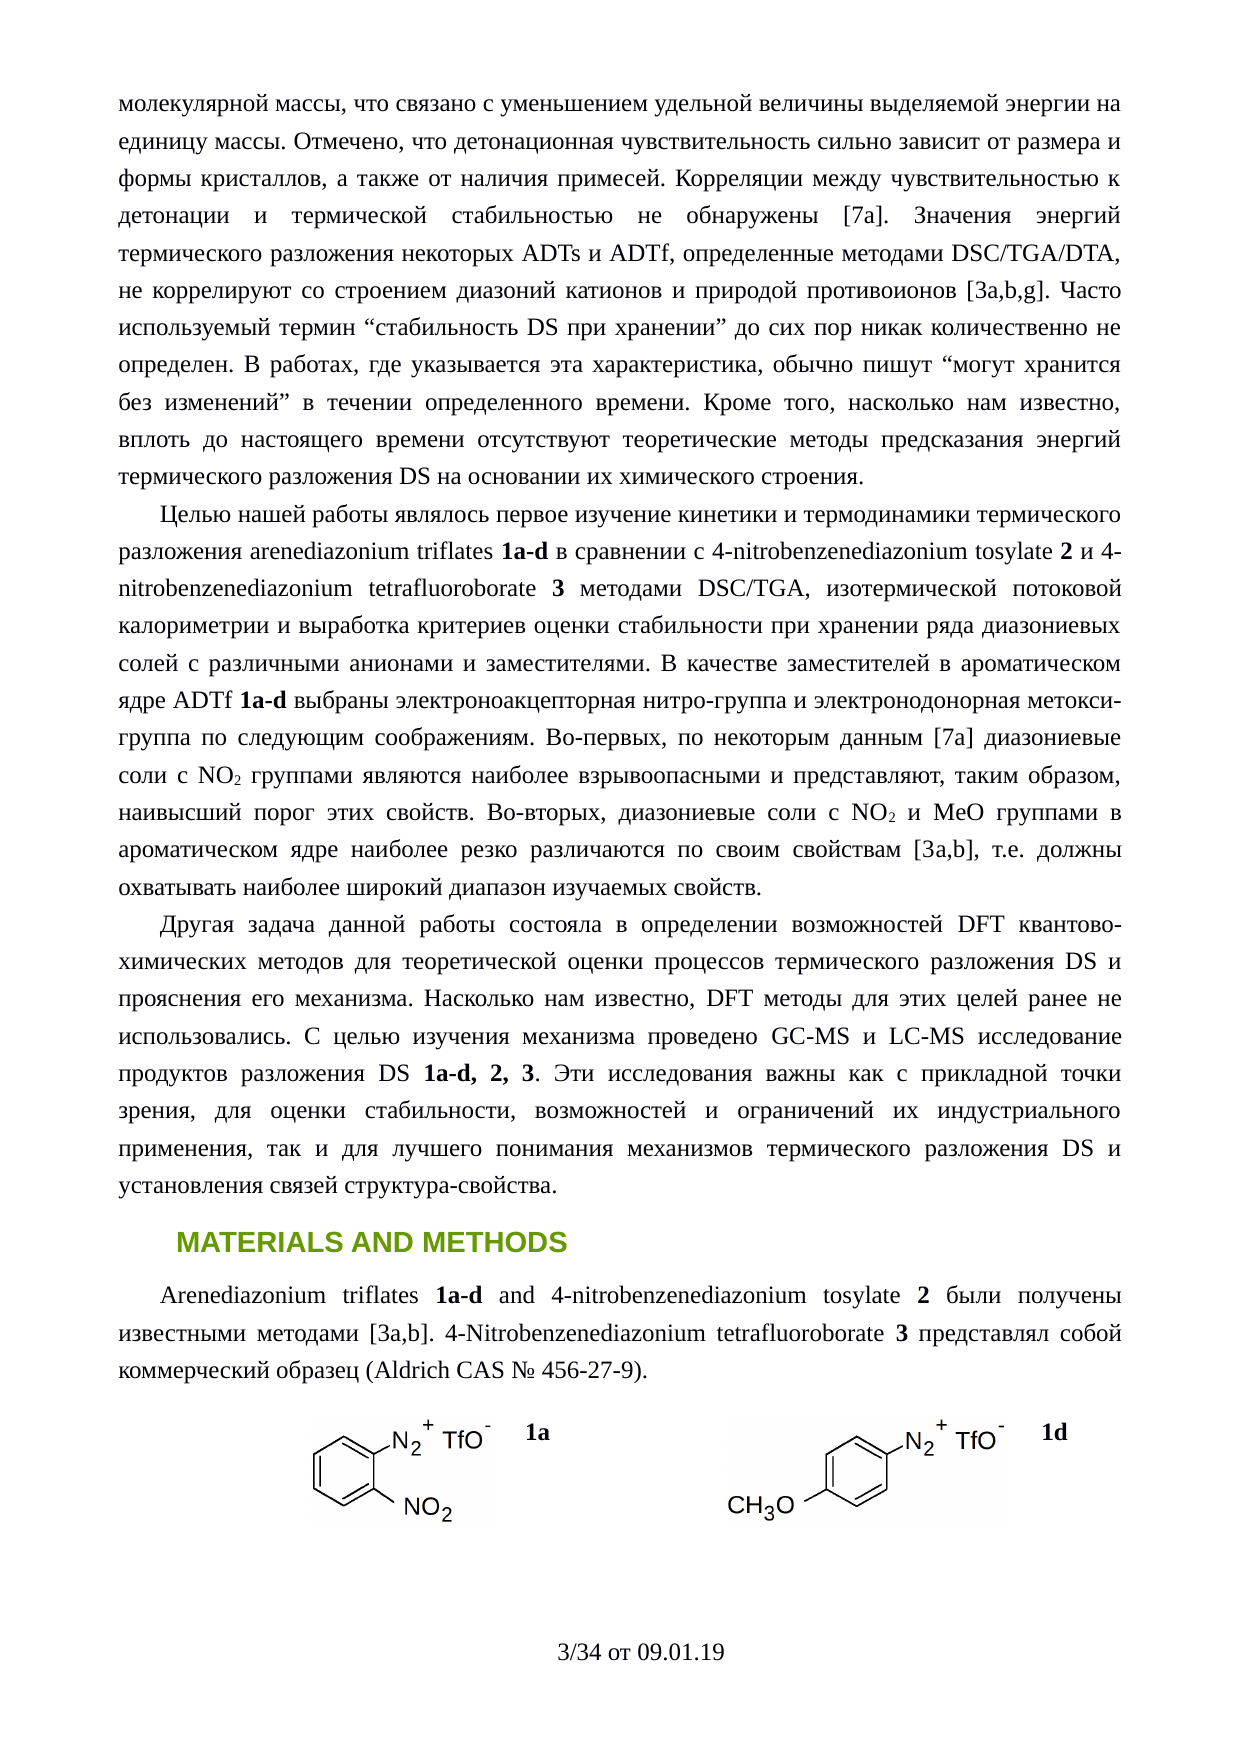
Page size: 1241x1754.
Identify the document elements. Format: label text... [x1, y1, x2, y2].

table_header 1a [499, 1411, 576, 1532]
list Arenediazonium triflates 1a-d and 4-nitrobenzenediazonium tosylate 2 были получены известными методами [3a,b]. 4-Nitrobenzenediazonium tetrafluoroborate 3 представлял собой коммерческий образец (Aldrich CAS № 456-27-9). [118, 1280, 1122, 1384]
table_header 1d [1014, 1411, 1096, 1532]
subtitle MATERIALS AND METHODS [118, 1225, 1122, 1258]
list Целью нашей работы являлось первое изучение кинетики и термодинамики термического разложения arenediazonium triflates 1a-d в сравнении с 4-nitrobenzenediazonium tosylate 2 и 4-nitrobenzenediazonium tetrafluoroborate 3 методами DSC/TGA, изотермической потоковой калориметрии и выработка критериев оценки стабильности при хранении ряда диазониевых солей с различными анионами и заместителями. В качестве заместителей в ароматическом ядре ADTf 1a-d выбраны электроноакцепторная нитро-группа и электронодонорная метокси-группа по следующим соображениям. Во-первых, по некоторым данным [7a] диазониевые соли с NO2 группами являются наиболее взрывоопасными и представляют, таким образом, наивысший порог этих свойств. Во-вторых, диазониевые соли с NO2 и MeO группами в ароматическом ядре наиболее резко различаются по своим свойствам [3a,b], т.е. должны охватывать наиболее широкий диапазон изучаемых свойств. [118, 499, 1122, 900]
picture [309, 1416, 494, 1527]
table_header [145, 1411, 499, 1532]
picture [725, 1416, 1008, 1524]
table_header [576, 1411, 1013, 1532]
list Другая задача данной работы состояла в определении возможностей DFT квантово-химических методов для теоретической оценки процессов термического разложения DS и прояснения его механизма. Насколько нам известно, DFT методы для этих целей ранее не использовались. С целью изучения механизма проведено GC-MS и LC-MS исследование продуктов разложения DS 1a-d, 2, 3. Эти исследования важны как с прикладной точки зрения, для оценки стабильности, возможностей и ограничений их индустриального применения, так и для лучшего понимания механизмов термического разложения DS и установления связей структура-свойства. [118, 909, 1122, 1199]
list молекулярной массы, что связано с уменьшением удельной величины выделяемой энергии на единицу массы. Отмечено, что детонационная чувствительность сильно зависит от размера и формы кристаллов, а также от наличия примесей. Корреляции между чувствительностью к детонации и термической стабильностью не обнаружены [7a]. Значения энергий термического разложения некоторых ADTs и ADTf, определенные методами DSC/TGA/DTA, не коррелируют со строением диазоний катионов и природой противоионов [3a,b,g]. Часто используемый термин “стабильность DS при хранении” до сих пор никак количественно не определен. В работах, где указывается эта характеристика, обычно пишут “могут хранится без изменений” в течении определенного времени. Кроме того, насколько нам известно, вплоть до настоящего времени отсутствуют теоретические методы предсказания энергий термического разложения DS на основании их химического строения. [118, 88, 1122, 490]
